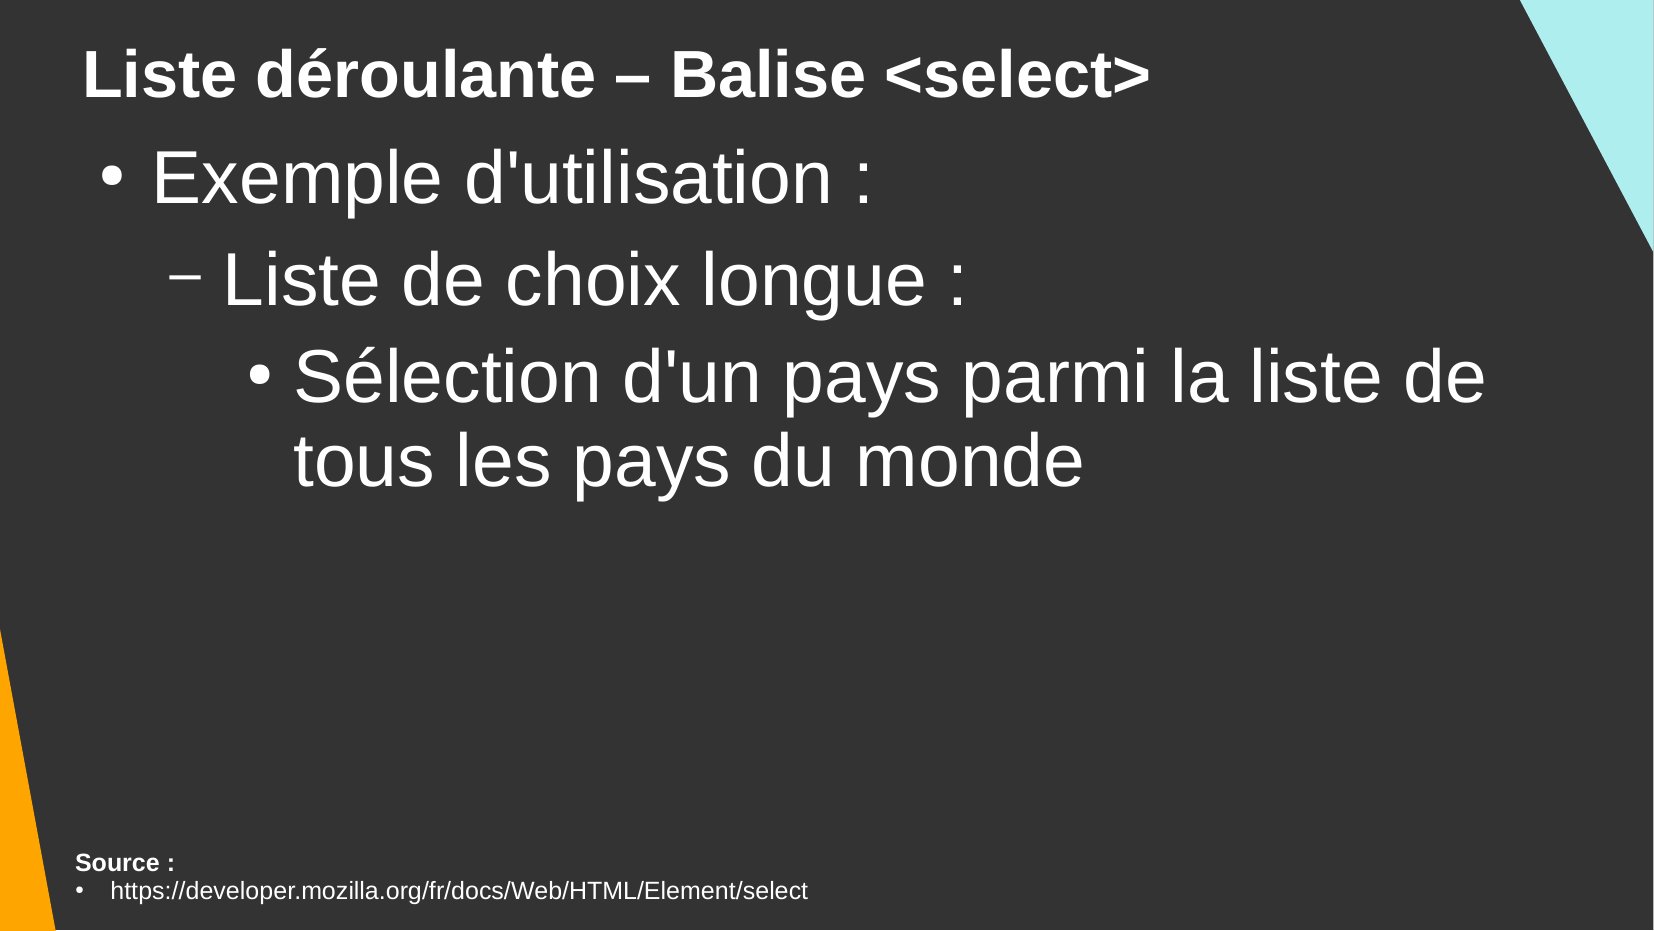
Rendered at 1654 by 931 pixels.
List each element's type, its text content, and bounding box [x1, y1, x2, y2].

text_box Source : https://developer.mozilla.org/fr/docs/Web/HTML/Element/select [60, 841, 1546, 913]
text_box [1519, 0, 1654, 254]
list Exemple d'utilisation : Liste de choix longue : Sélection d'un pays parmi la liste de tous les pays du monde [80, 135, 1642, 798]
text_box [0, 629, 56, 931]
title Liste déroulante – Balise <select> [82, 37, 1571, 115]
